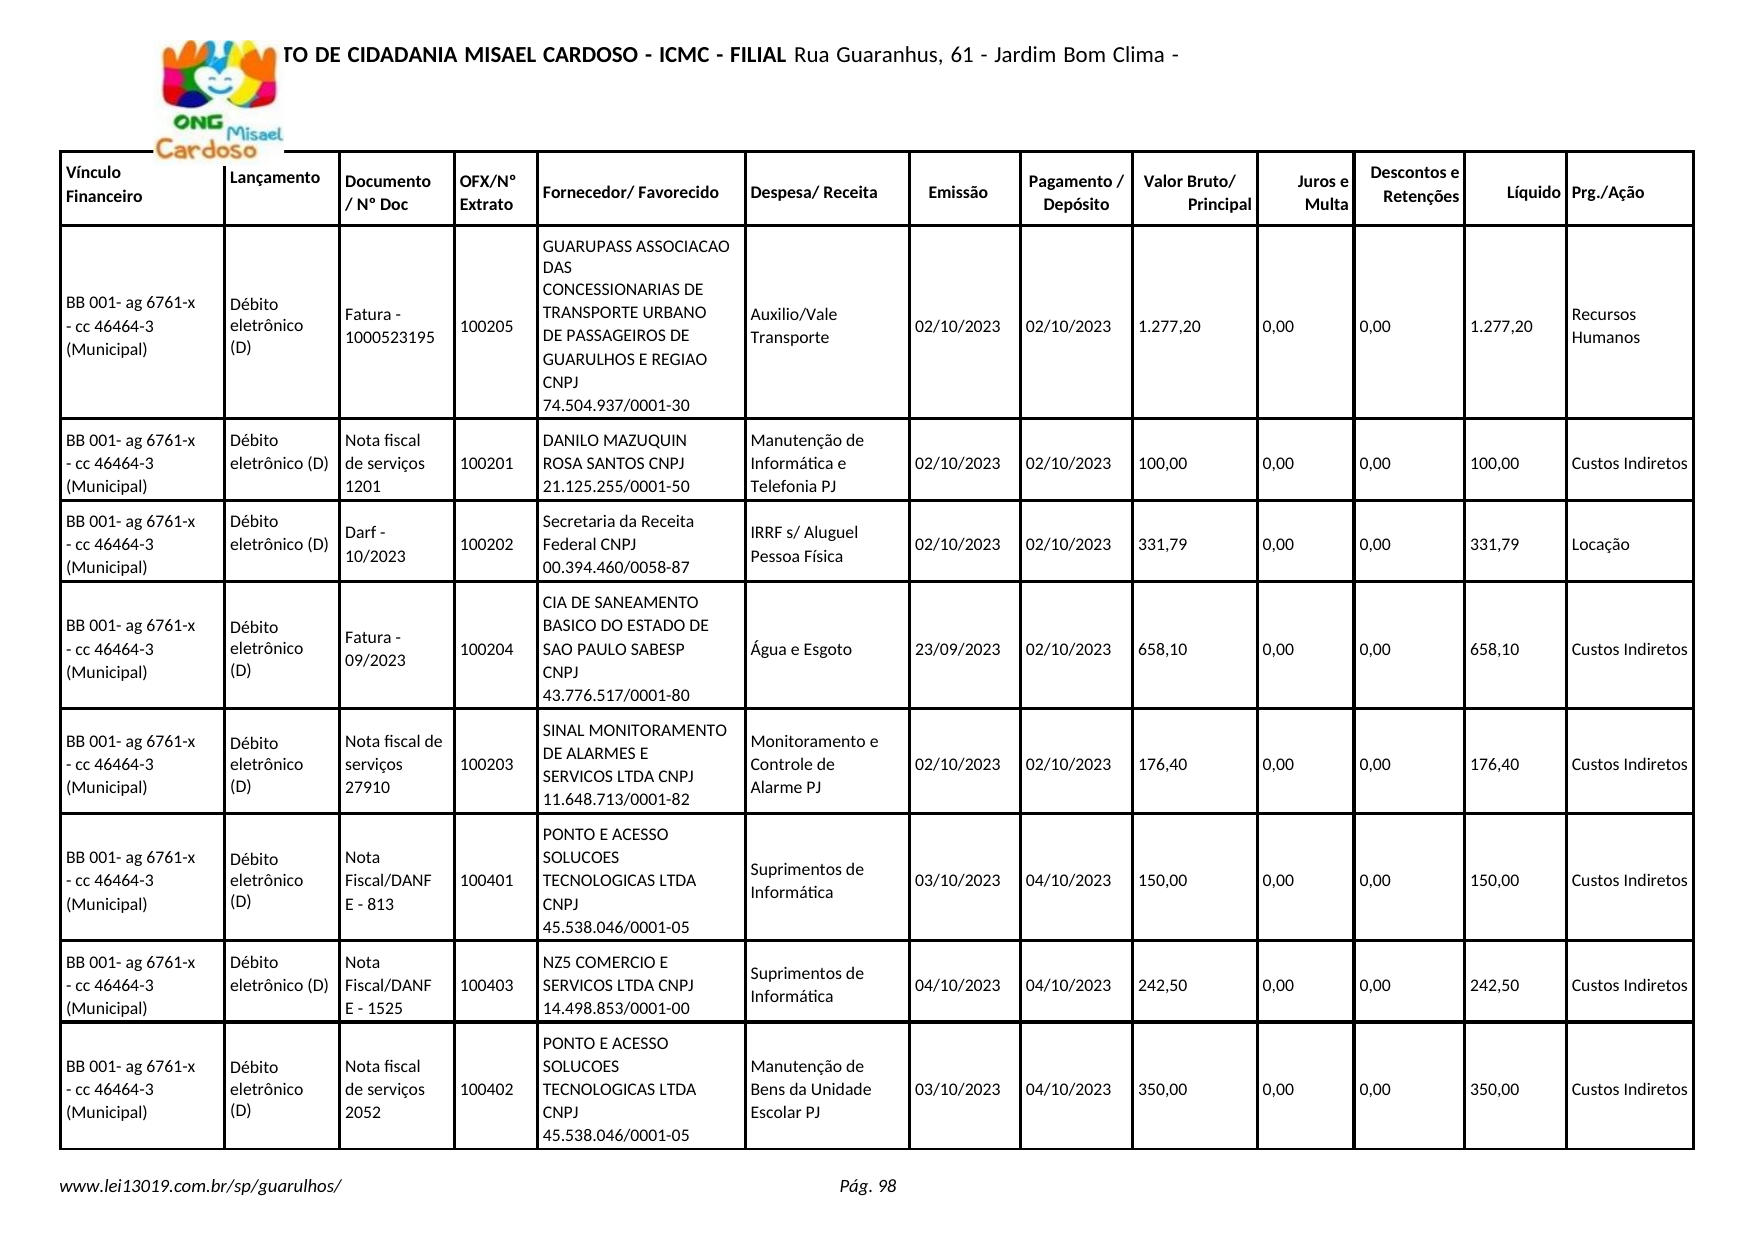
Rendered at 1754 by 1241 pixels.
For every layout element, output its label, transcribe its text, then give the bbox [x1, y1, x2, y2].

table_cell 0,00 [1259, 942, 1352, 1020]
table_cell OFX/Nº Extrato [456, 153, 536, 224]
table_cell PONTO E ACESSO SOLUCOES TECNOLOGICAS LTDA CNPJ 45.538.046/0001-05 [539, 815, 744, 939]
table_cell 100402 [456, 1024, 536, 1148]
table_cell 03/10/2023 [911, 815, 1019, 939]
table_cell 04/10/2023 [1022, 815, 1131, 939]
table_cell Débito eletrônico (D) [226, 815, 338, 939]
table_cell Juros e Multa [1259, 153, 1352, 224]
table_cell Monitoramento e Controle de Alarme PJ [747, 710, 908, 812]
table_cell Nota fiscal de serviços 2052 [341, 1024, 453, 1148]
table_cell 0,00 [1356, 227, 1463, 417]
table_cell 0,00 [1259, 502, 1352, 580]
table_cell 176,40 [1466, 710, 1565, 812]
table_cell Vínculo Financeiro [62, 153, 223, 224]
table_cell 0,00 [1356, 942, 1463, 1020]
table_cell 1.277,20 [1466, 227, 1565, 417]
table_cell 0,00 [1356, 502, 1463, 580]
table_cell 242,50 [1466, 942, 1565, 1020]
table_cell 04/10/2023 [911, 942, 1019, 1020]
table_cell Descontos e Retenções [1356, 153, 1463, 224]
table_cell 0,00 [1259, 420, 1352, 498]
table_cell Lançamento [226, 153, 338, 224]
table_cell 0,00 [1259, 583, 1352, 707]
table_cell 02/10/2023 [911, 420, 1019, 498]
table_cell Água e Esgoto [747, 583, 908, 707]
table_cell Emissão [911, 153, 1019, 224]
table_cell 03/10/2023 [911, 1024, 1019, 1148]
table_cell 23/09/2023 [911, 583, 1019, 707]
table_cell BB 001- ag 6761-x - cc 46464-3 (Municipal) [62, 227, 223, 417]
table_cell Débito eletrônico (D) [226, 942, 338, 1020]
table_cell 100,00 [1134, 420, 1256, 498]
table_cell NZ5 COMERCIO E SERVICOS LTDA CNPJ 14.498.853/0001-00 [539, 942, 744, 1020]
table_cell 0,00 [1356, 815, 1463, 939]
table_cell Custos Indiretos [1568, 420, 1692, 498]
table_cell 176,40 [1134, 710, 1256, 812]
table_cell Despesa/ Receita [747, 153, 908, 224]
table_cell Débito eletrônico (D) [226, 420, 338, 498]
table_cell 331,79 [1134, 502, 1256, 580]
table_cell Débito eletrônico (D) [226, 583, 338, 707]
table_cell 350,00 [1134, 1024, 1256, 1148]
table_cell PONTO E ACESSO SOLUCOES TECNOLOGICAS LTDA CNPJ 45.538.046/0001-05 [539, 1024, 744, 1148]
table_cell 0,00 [1259, 710, 1352, 812]
table_cell Secretaria da Receita Federal CNPJ 00.394.460/0058-87 [539, 502, 744, 580]
table_cell SINAL MONITORAMENTO DE ALARMES E SERVICOS LTDA CNPJ 11.648.713/0001-82 [539, 710, 744, 812]
table_cell Locação [1568, 502, 1692, 580]
table_cell GUARUPASS ASSOCIACAO DAS CONCESSIONARIAS DE TRANSPORTE URBANO DE PASSAGEIROS DE GUARULHOS E REGIAO CNPJ 74.504.937/0001-30 [539, 227, 744, 417]
table_cell 100,00 [1466, 420, 1565, 498]
table_cell Líquido [1466, 153, 1565, 224]
table_cell 02/10/2023 [1022, 420, 1131, 498]
table_cell Manutenção de Informática e Telefonia PJ [747, 420, 908, 498]
table_cell 0,00 [1356, 710, 1463, 812]
table_cell 0,00 [1356, 1024, 1463, 1148]
table_cell Fatura - 1000523195 [341, 227, 453, 417]
table_cell Débito eletrônico (D) [226, 227, 338, 417]
table_cell 100401 [456, 815, 536, 939]
table_cell Nota Fiscal/DANF E - 1525 [341, 942, 453, 1020]
table_cell 1.277,20 [1134, 227, 1256, 417]
table_cell 02/10/2023 [911, 227, 1019, 417]
table_cell Custos Indiretos [1568, 815, 1692, 939]
table_cell BB 001- ag 6761-x - cc 46464-3 (Municipal) [62, 815, 223, 939]
table_cell Custos Indiretos [1568, 1024, 1692, 1148]
table_cell Recursos Humanos [1568, 227, 1692, 417]
table_cell 0,00 [1259, 815, 1352, 939]
table_cell 150,00 [1134, 815, 1256, 939]
table_cell BB 001- ag 6761-x - cc 46464-3 (Municipal) [62, 583, 223, 707]
table_cell BB 001- ag 6761-x - cc 46464-3 (Municipal) [62, 942, 223, 1020]
table_cell 02/10/2023 [911, 710, 1019, 812]
table_cell Nota fiscal de serviços 1201 [341, 420, 453, 498]
table_cell 0,00 [1356, 583, 1463, 707]
table_cell 100201 [456, 420, 536, 498]
table_cell Manutenção de Bens da Unidade Escolar PJ [747, 1024, 908, 1148]
table_cell 331,79 [1466, 502, 1565, 580]
table_cell 02/10/2023 [1022, 583, 1131, 707]
table_cell Nota Fiscal/DANF E - 813 [341, 815, 453, 939]
table_cell BB 001- ag 6761-x - cc 46464-3 (Municipal) [62, 420, 223, 498]
table_cell Débito eletrônico (D) [226, 502, 338, 580]
table_cell BB 001- ag 6761-x - cc 46464-3 (Municipal) [62, 502, 223, 580]
table_cell Valor Bruto/ Principal [1134, 153, 1256, 224]
table_cell 100205 [456, 227, 536, 417]
table_cell Custos Indiretos [1568, 583, 1692, 707]
table_cell 02/10/2023 [1022, 227, 1131, 417]
table_cell Fornecedor/ Favorecido [539, 153, 744, 224]
table_cell Custos Indiretos [1568, 942, 1692, 1020]
table_cell CIA DE SANEAMENTO BASICO DO ESTADO DE SAO PAULO SABESP CNPJ 43.776.517/0001-80 [539, 583, 744, 707]
table_cell Pagamento / Depósito [1022, 153, 1131, 224]
table_cell IRRF s/ Aluguel Pessoa Física [747, 502, 908, 580]
table_cell Fatura - 09/2023 [341, 583, 453, 707]
table_cell BB 001- ag 6761-x - cc 46464-3 (Municipal) [62, 710, 223, 812]
table_cell BB 001- ag 6761-x - cc 46464-3 (Municipal) [62, 1024, 223, 1148]
table_cell Darf - 10/2023 [341, 502, 453, 580]
table_cell 658,10 [1466, 583, 1565, 707]
table_cell 242,50 [1134, 942, 1256, 1020]
table_cell 04/10/2023 [1022, 1024, 1131, 1148]
table_cell 350,00 [1466, 1024, 1565, 1148]
table_cell 100403 [456, 942, 536, 1020]
table_cell Custos Indiretos [1568, 710, 1692, 812]
table_cell Auxilio/Vale Transporte [747, 227, 908, 417]
table_cell Nota fiscal de serviços 27910 [341, 710, 453, 812]
table_cell Débito eletrônico (D) [226, 710, 338, 812]
table_cell Suprimentos de Informática [747, 942, 908, 1020]
table_cell 02/10/2023 [911, 502, 1019, 580]
table_cell 0,00 [1259, 1024, 1352, 1148]
table_cell 658,10 [1134, 583, 1256, 707]
table_cell 150,00 [1466, 815, 1565, 939]
table_cell 02/10/2023 [1022, 502, 1131, 580]
table_cell 02/10/2023 [1022, 710, 1131, 812]
table_cell 100203 [456, 710, 536, 812]
table_cell Prg./Ação [1568, 153, 1692, 224]
table_cell 100202 [456, 502, 536, 580]
table_cell DANILO MAZUQUIN ROSA SANTOS CNPJ 21.125.255/0001-50 [539, 420, 744, 498]
table_cell 0,00 [1356, 420, 1463, 498]
table_cell 0,00 [1259, 227, 1352, 417]
table_cell Documento / Nº Doc [341, 153, 453, 224]
table_cell 100204 [456, 583, 536, 707]
table_cell Débito eletrônico (D) [226, 1024, 338, 1148]
table_cell Suprimentos de Informática [747, 815, 908, 939]
table_cell 04/10/2023 [1022, 942, 1131, 1020]
